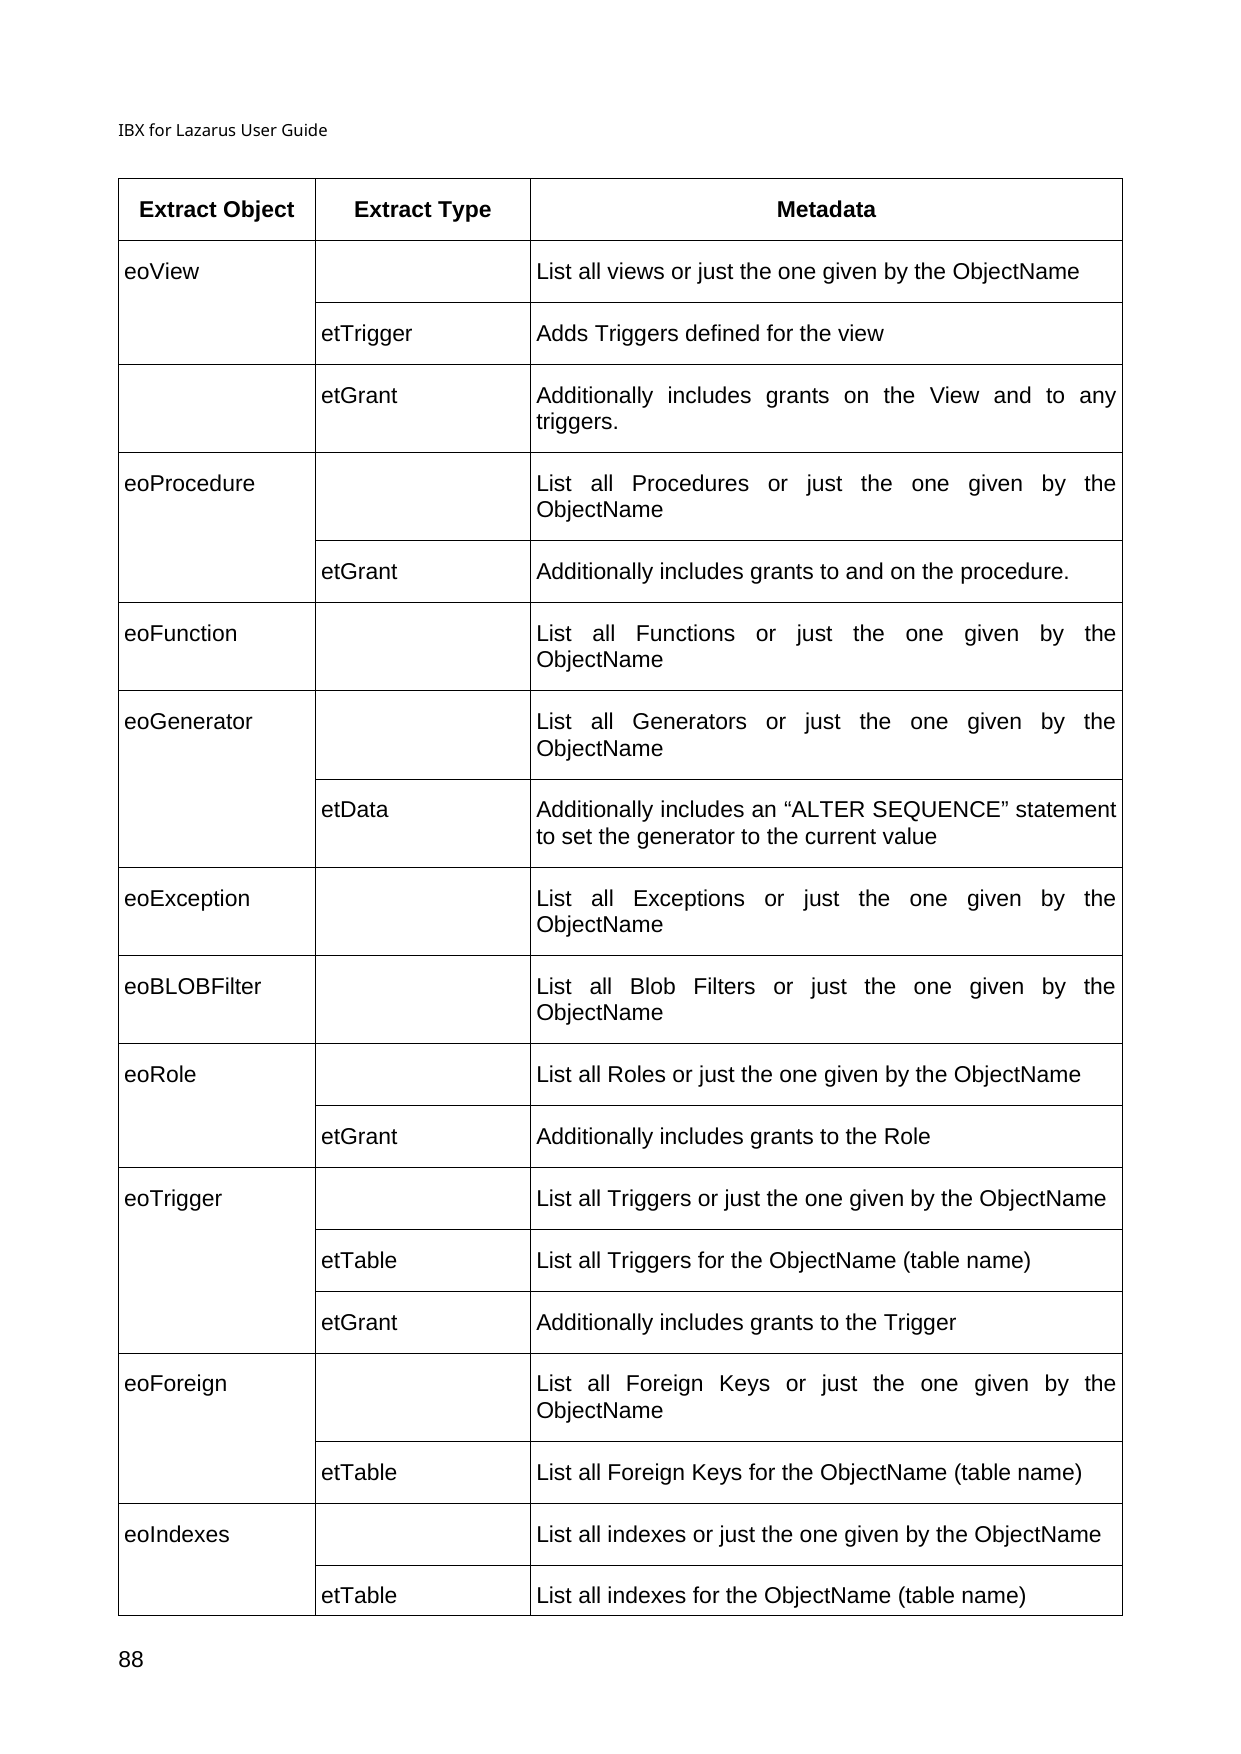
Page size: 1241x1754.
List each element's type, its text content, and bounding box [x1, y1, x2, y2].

table_cell etGrant [316, 365, 530, 452]
table_header Extract Object [119, 179, 315, 240]
table_cell List all Exceptions or just the one given by the ObjectName [531, 868, 1122, 955]
table_cell [316, 1168, 530, 1229]
table_cell etTable [316, 1442, 530, 1503]
table_cell List all Foreign Keys or just the one given by the ObjectName [531, 1354, 1122, 1441]
table_cell List all Triggers for the ObjectName (table name) [531, 1230, 1122, 1291]
table_cell Additionally includes grants to and on the procedure. [531, 541, 1122, 602]
table_cell etTable [316, 1230, 530, 1291]
table_cell eoGenerator [119, 691, 315, 867]
table_cell [316, 1354, 530, 1441]
table_cell Additionally includes an “ALTER SEQUENCE” statement to set the generator to the current value [531, 780, 1122, 867]
table_cell [316, 868, 530, 955]
table_header Extract Type [316, 179, 530, 240]
table_cell List all Foreign Keys for the ObjectName (table name) [531, 1442, 1122, 1503]
table_cell List all Generators or just the one given by the ObjectName [531, 691, 1122, 778]
table_cell etTrigger [316, 303, 530, 364]
table_cell [316, 603, 530, 690]
table_cell List all indexes or just the one given by the ObjectName [531, 1504, 1122, 1564]
table_cell List all Roles or just the one given by the ObjectName [531, 1044, 1122, 1105]
table_cell [119, 365, 315, 452]
table_header Metadata [531, 179, 1122, 240]
table_cell etGrant [316, 1106, 530, 1167]
table_cell eoTrigger [119, 1168, 315, 1353]
table_cell [316, 241, 530, 302]
table_cell Additionally includes grants on the View and to any triggers. [531, 365, 1122, 452]
table_cell [316, 691, 530, 778]
table_cell eoBLOBFilter [119, 956, 315, 1043]
table_cell [316, 453, 530, 540]
table_cell List all Triggers or just the one given by the ObjectName [531, 1168, 1122, 1229]
table_cell List all views or just the one given by the ObjectName [531, 241, 1122, 302]
table_cell eoProcedure [119, 453, 315, 602]
table_cell Additionally includes grants to the Trigger [531, 1292, 1122, 1353]
table_cell List all Blob Filters or just the one given by the ObjectName [531, 956, 1122, 1043]
table_cell etData [316, 780, 530, 867]
table_cell eoException [119, 868, 315, 955]
table_cell [316, 1504, 530, 1564]
table_cell eoFunction [119, 603, 315, 690]
table_cell eoView [119, 241, 315, 364]
table_cell eoRole [119, 1044, 315, 1167]
table_cell eoForeign [119, 1354, 315, 1503]
table_cell List all Functions or just the one given by the ObjectName [531, 603, 1122, 690]
table_cell Additionally includes grants to the Role [531, 1106, 1122, 1167]
table_cell etGrant [316, 1292, 530, 1353]
table_cell eoIndexes [119, 1504, 315, 1614]
table_cell etTable [316, 1566, 530, 1614]
table_cell [316, 956, 530, 1043]
table_cell [316, 1044, 530, 1105]
table_cell Adds Triggers defined for the view [531, 303, 1122, 364]
table_cell List all Procedures or just the one given by the ObjectName [531, 453, 1122, 540]
table_cell etGrant [316, 541, 530, 602]
table_cell List all indexes for the ObjectName (table name) [531, 1566, 1122, 1614]
